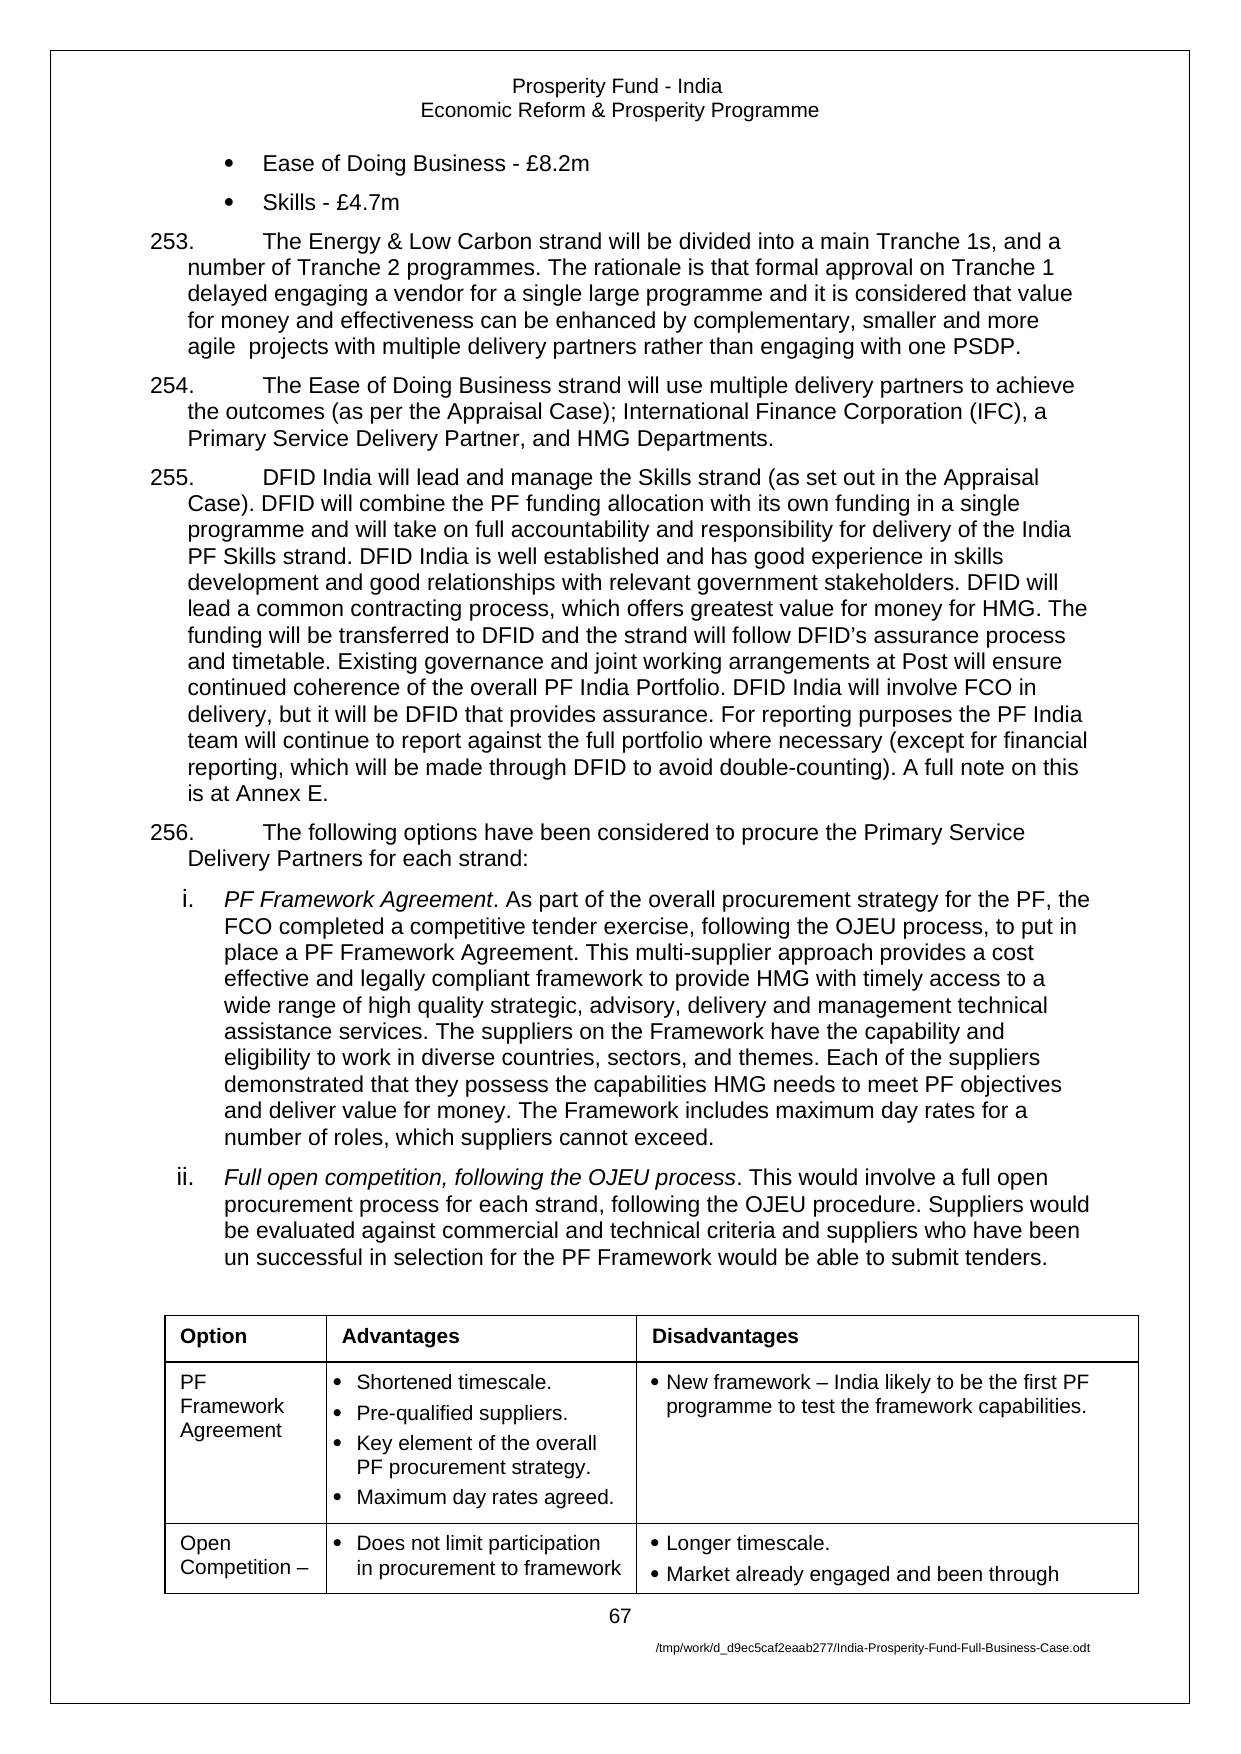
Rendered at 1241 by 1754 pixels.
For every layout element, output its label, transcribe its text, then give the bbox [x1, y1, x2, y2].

table_header Disadvantages [637, 1316, 1138, 1361]
table_cell Does not limit participation in procurement to framework [327, 1524, 636, 1593]
table_cell Shortened timescale. Pre-qualified suppliers. Key element of the overall PF procurement strategy. Maximum day rates agreed. [327, 1363, 636, 1523]
list The Energy & Low Carbon strand will be divided into a main Tranche 1s, and a number of Tranche 2 programmes. The rationale is that formal approval on Tranche 1 delayed engaging a vendor for a single large programme and it is considered that value for money and effectiveness can be enhanced by complementary, smaller and more agile projects with multiple delivery partners rather than engaging with one PSDP. [150, 228, 1090, 359]
list The Ease of Doing Business strand will use multiple delivery partners to achieve the outcomes (as per the Appraisal Case); International Finance Corporation (IFC), a Primary Service Delivery Partner, and HMG Departments. [150, 372, 1090, 451]
table_cell New framework – India likely to be the first PF programme to test the framework capabilities. [637, 1363, 1138, 1523]
list DFID India will lead and manage the Skills strand (as set out in the Appraisal Case). DFID will combine the PF funding allocation with its own funding in a single programme and will take on full accountability and responsibility for delivery of the India PF Skills strand. DFID India is well established and has good experience in skills development and good relationships with relevant government stakeholders. DFID will lead a common contracting process, which offers greatest value for money for HMG. The funding will be transferred to DFID and the strand will follow DFID’s assurance process and timetable. Existing governance and joint working arrangements at Post will ensure continued coherence of the overall PF India Portfolio. DFID India will involve FCO in delivery, but it will be DFID that provides assurance. For reporting purposes the PF India team will continue to report against the full portfolio where necessary (except for financial reporting, which will be made through DFID to avoid double-counting). A full note on this is at Annex E. [150, 463, 1090, 806]
list Full open competition, following the OJEU process. This would involve a full open procurement process for each strand, following the OJEU procedure. Suppliers would be evaluated against commercial and technical criteria and suppliers who have been un successful in selection for the PF Framework would be able to submit tenders. [194, 1162, 1090, 1270]
table_cell Longer timescale. Market already engaged and been through [637, 1524, 1138, 1593]
table_cell PF Framework Agreement [166, 1363, 326, 1523]
list The following options have been considered to procure the Primary Service Delivery Partners for each strand: [150, 819, 1090, 871]
table_cell Open Competition – [166, 1524, 326, 1593]
table_header Advantages [327, 1316, 636, 1361]
table_header Option [166, 1316, 326, 1361]
list Skills - £4.7m [225, 189, 1090, 215]
list PF Framework Agreement. As part of the overall procurement strategy for the PF, the FCO completed a competitive tender exercise, following the OJEU process, to put in place a PF Framework Agreement. This multi-supplier approach provides a cost effective and legally compliant framework to provide HMG with timely access to a wide range of high quality strategic, advisory, delivery and management technical assistance services. The suppliers on the Framework have the capability and eligibility to work in diverse countries, sectors, and themes. Each of the suppliers demonstrated that they possess the capabilities HMG needs to meet PF objectives and deliver value for money. The Framework includes maximum day rates for a number of roles, which suppliers cannot exceed. [194, 884, 1090, 1150]
list Ease of Doing Business - £8.2m [225, 150, 1090, 176]
